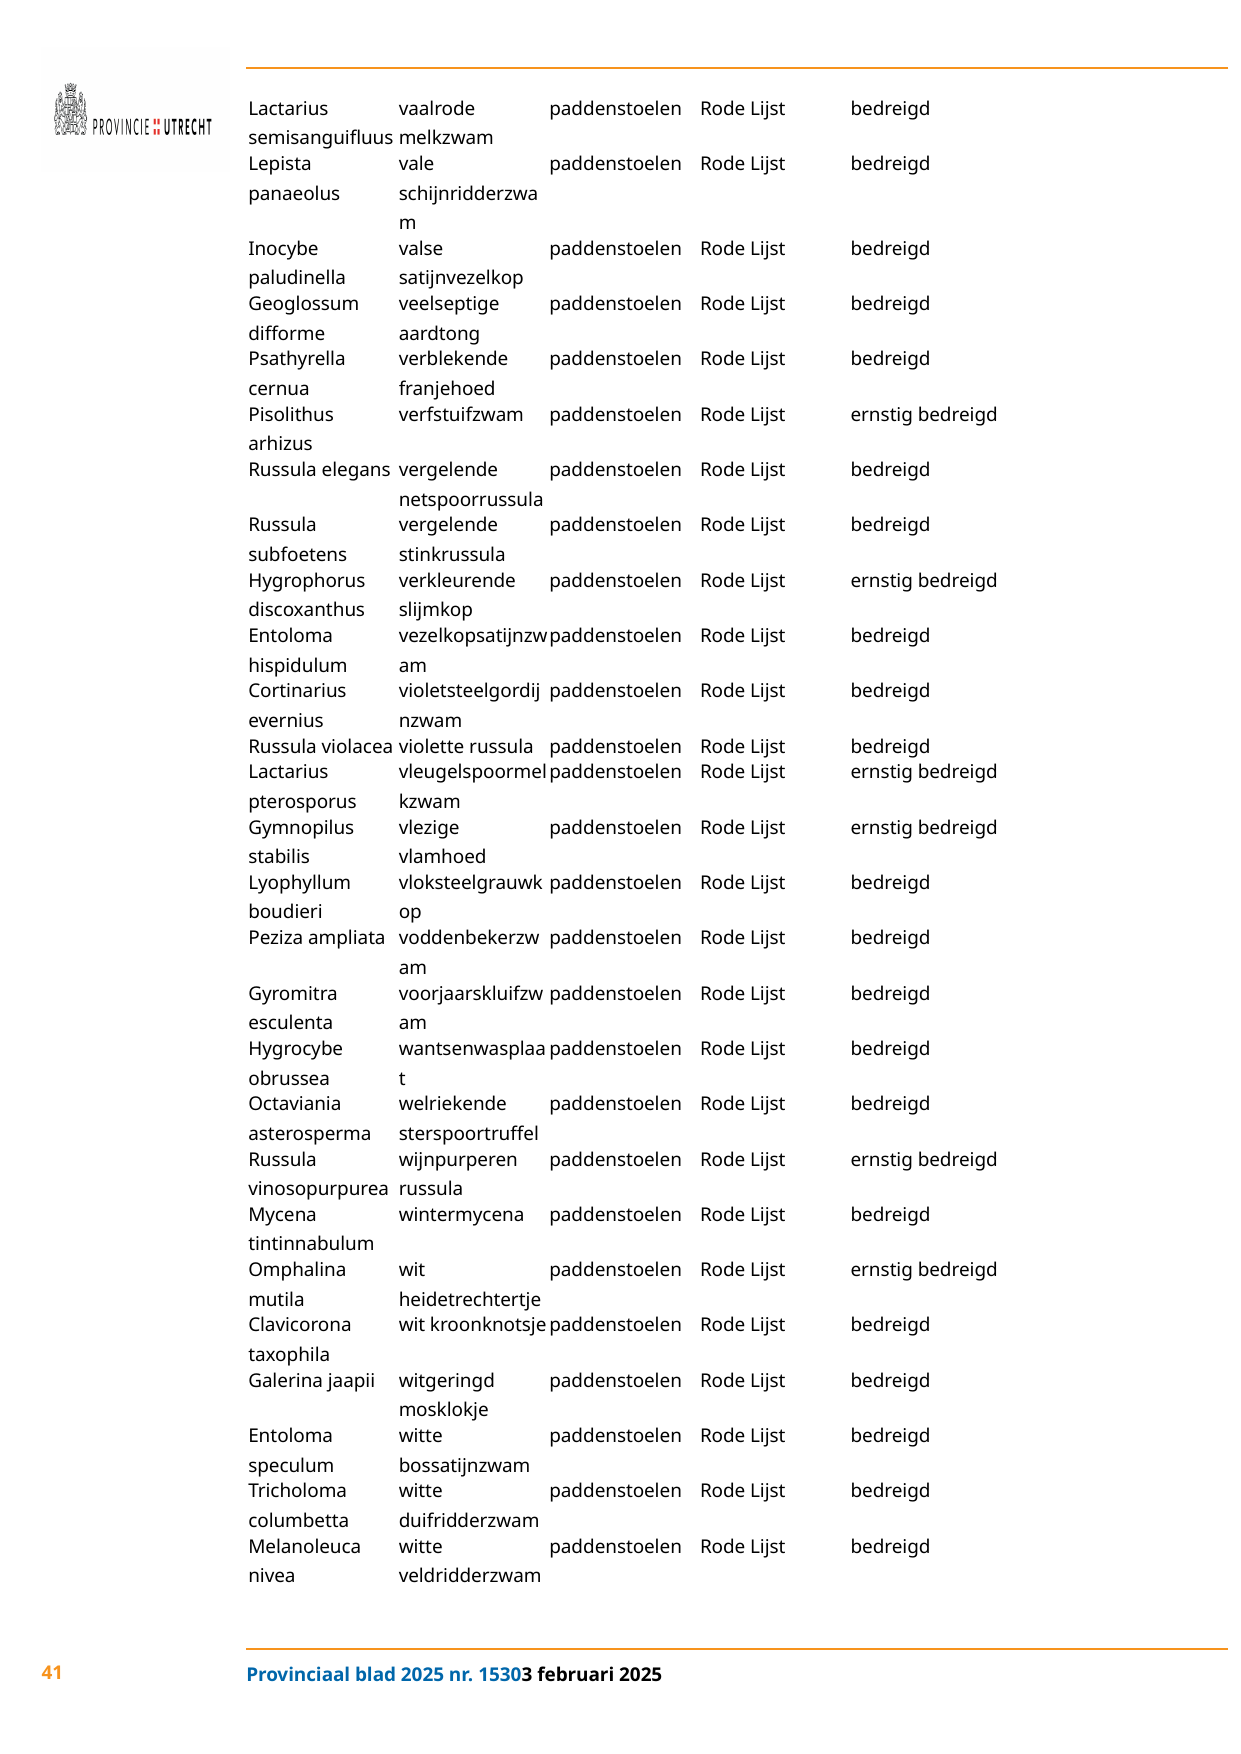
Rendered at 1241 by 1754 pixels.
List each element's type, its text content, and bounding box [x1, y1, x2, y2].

table_cell paddenstoelen [549, 1035, 700, 1090]
table_cell paddenstoelen [549, 401, 700, 456]
table_cell [1001, 869, 1152, 924]
table_cell [1001, 759, 1152, 814]
table_cell paddenstoelen [549, 512, 700, 567]
table_cell Entoloma hispidulum [248, 622, 398, 677]
table_cell vezelkopsatijnzwam [399, 622, 549, 677]
table_cell bedreigd [850, 1035, 1001, 1090]
table_cell violetsteelgordijnzwam [399, 678, 549, 733]
table_cell Rode Lijst [700, 1146, 850, 1201]
table_cell wit kroonknotsje [399, 1312, 549, 1367]
table_cell bedreigd [850, 980, 1001, 1035]
table_cell paddenstoelen [549, 925, 700, 980]
table_cell [1001, 980, 1152, 1035]
table_cell ernstig bedreigd [850, 567, 1001, 622]
table_cell Rode Lijst [700, 733, 850, 758]
table_cell paddenstoelen [549, 456, 700, 512]
table_cell Rode Lijst [700, 1201, 850, 1256]
table_cell [1001, 1201, 1152, 1256]
table_cell [1001, 1256, 1152, 1312]
table_cell wantsenwasplaat [399, 1035, 549, 1090]
table_cell paddenstoelen [549, 622, 700, 677]
table_cell [1001, 678, 1152, 733]
table_cell Gyromitra esculenta [248, 980, 398, 1035]
table_cell [1001, 622, 1152, 677]
table_cell paddenstoelen [549, 1422, 700, 1478]
table_cell wintermycena [399, 1201, 549, 1256]
table_cell voorjaarskluifzwam [399, 980, 549, 1035]
table_cell [1001, 290, 1152, 346]
table_cell Mycena tintinnabulum [248, 1201, 398, 1256]
table_cell Pisolithus arhizus [248, 401, 398, 456]
table_cell Inocybe paludinella [248, 235, 398, 290]
table_cell Geoglossum difforme [248, 290, 398, 346]
table_cell Rode Lijst [700, 456, 850, 512]
table_cell bedreigd [850, 346, 1001, 401]
table_cell Melanoleuca nivea [248, 1533, 398, 1588]
table_cell vleugelspoormelkzwam [399, 759, 549, 814]
table_cell Rode Lijst [700, 869, 850, 924]
table_cell Russula subfoetens [248, 512, 398, 567]
table_cell vergelende netspoorrussula [399, 456, 549, 512]
table_cell vergelende stinkrussula [399, 512, 549, 567]
table_cell verblekende franjehoed [399, 346, 549, 401]
table_cell bedreigd [850, 1090, 1001, 1146]
table_cell paddenstoelen [549, 1312, 700, 1367]
table_cell vlezige vlamhoed [399, 814, 549, 869]
table_cell Rode Lijst [700, 512, 850, 567]
table_cell [1001, 346, 1152, 401]
table_cell ernstig bedreigd [850, 1256, 1001, 1312]
table_cell bedreigd [850, 290, 1001, 346]
table_cell bedreigd [850, 1478, 1001, 1533]
table_cell paddenstoelen [549, 678, 700, 733]
table_cell paddenstoelen [549, 814, 700, 869]
table_cell bedreigd [850, 512, 1001, 567]
table_cell wit heidetrechtertje [399, 1256, 549, 1312]
table_cell Rode Lijst [700, 814, 850, 869]
table_cell bedreigd [850, 456, 1001, 512]
table_cell Rode Lijst [700, 1256, 850, 1312]
table_cell paddenstoelen [549, 346, 700, 401]
table_cell bedreigd [850, 1422, 1001, 1478]
table_cell Lyophyllum boudieri [248, 869, 398, 924]
table_cell [1001, 733, 1152, 758]
table_cell ernstig bedreigd [850, 1146, 1001, 1201]
table_cell Octaviania asterosperma [248, 1090, 398, 1146]
table_cell bedreigd [850, 1533, 1001, 1588]
table_cell Clavicorona taxophila [248, 1312, 398, 1367]
table_cell ernstig bedreigd [850, 401, 1001, 456]
table_cell paddenstoelen [549, 1146, 700, 1201]
table_cell bedreigd [850, 1367, 1001, 1422]
picture [41, 47, 231, 172]
table_cell [1001, 1312, 1152, 1367]
table_cell bedreigd [850, 95, 1001, 150]
table_cell paddenstoelen [549, 1478, 700, 1533]
table_cell verfstuifzwam [399, 401, 549, 456]
table_cell Rode Lijst [700, 235, 850, 290]
table_cell [1001, 925, 1152, 980]
table_cell paddenstoelen [549, 1090, 700, 1146]
table_cell Rode Lijst [700, 346, 850, 401]
table_cell paddenstoelen [549, 759, 700, 814]
table_cell Rode Lijst [700, 1367, 850, 1422]
table_cell [1001, 1478, 1152, 1533]
table_cell [1001, 814, 1152, 869]
table_cell paddenstoelen [549, 150, 700, 235]
table_cell bedreigd [850, 235, 1001, 290]
table_cell violette russula [399, 733, 549, 758]
table_cell valse satijnvezelkop [399, 235, 549, 290]
table_cell paddenstoelen [549, 733, 700, 758]
table_cell witte veldridderzwam [399, 1533, 549, 1588]
table_cell Tricholoma columbetta [248, 1478, 398, 1533]
table_cell bedreigd [850, 622, 1001, 677]
table_cell witgeringd mosklokje [399, 1367, 549, 1422]
table_cell Rode Lijst [700, 290, 850, 346]
table_cell Rode Lijst [700, 759, 850, 814]
table_cell Rode Lijst [700, 1312, 850, 1367]
table_cell Peziza ampliata [248, 925, 398, 980]
table_cell bedreigd [850, 150, 1001, 235]
table_cell Rode Lijst [700, 567, 850, 622]
table_cell witte bossatijnzwam [399, 1422, 549, 1478]
table_cell paddenstoelen [549, 290, 700, 346]
table_cell paddenstoelen [549, 1367, 700, 1422]
table_cell bedreigd [850, 1312, 1001, 1367]
table_cell voddenbekerzwam [399, 925, 549, 980]
table_cell ernstig bedreigd [850, 814, 1001, 869]
table_cell vloksteelgrauwkop [399, 869, 549, 924]
table_cell Russula elegans [248, 456, 398, 512]
table_cell bedreigd [850, 869, 1001, 924]
table_cell wijnpurperen russula [399, 1146, 549, 1201]
table_cell welriekende sterspoortruffel [399, 1090, 549, 1146]
table_cell bedreigd [850, 733, 1001, 758]
table_cell Galerina jaapii [248, 1367, 398, 1422]
table_cell Entoloma speculum [248, 1422, 398, 1478]
table_cell Rode Lijst [700, 401, 850, 456]
table_cell Russula vinosopurpurea [248, 1146, 398, 1201]
table_cell [1001, 512, 1152, 567]
table_cell paddenstoelen [549, 95, 700, 150]
table_cell [1001, 235, 1152, 290]
table_cell [1001, 95, 1152, 150]
table_cell paddenstoelen [549, 869, 700, 924]
table_cell Gymnopilus stabilis [248, 814, 398, 869]
table_cell paddenstoelen [549, 235, 700, 290]
table_cell [1001, 1422, 1152, 1478]
table_cell Rode Lijst [700, 1422, 850, 1478]
table_cell Rode Lijst [700, 1533, 850, 1588]
table_cell [1001, 456, 1152, 512]
table_cell vaalrode melkzwam [399, 95, 549, 150]
table_cell Rode Lijst [700, 150, 850, 235]
table_cell paddenstoelen [549, 1533, 700, 1588]
table_cell [1001, 1533, 1152, 1588]
table_cell bedreigd [850, 1201, 1001, 1256]
table_cell bedreigd [850, 678, 1001, 733]
table_cell Omphalina mutila [248, 1256, 398, 1312]
table_cell Rode Lijst [700, 622, 850, 677]
table_cell Rode Lijst [700, 95, 850, 150]
table_cell Hygrophorus discoxanthus [248, 567, 398, 622]
table_cell Rode Lijst [700, 980, 850, 1035]
table_cell Rode Lijst [700, 1478, 850, 1533]
table_cell paddenstoelen [549, 1256, 700, 1312]
table_cell Hygrocybe obrussea [248, 1035, 398, 1090]
table_cell bedreigd [850, 925, 1001, 980]
table_cell Lepista panaeolus [248, 150, 398, 235]
table_cell [1001, 1146, 1152, 1201]
table_cell Rode Lijst [700, 678, 850, 733]
table_cell paddenstoelen [549, 980, 700, 1035]
table_cell Rode Lijst [700, 1035, 850, 1090]
table_cell witte duifridderzwam [399, 1478, 549, 1533]
table_cell [1001, 567, 1152, 622]
table_cell Rode Lijst [700, 1090, 850, 1146]
table_cell Lactarius pterosporus [248, 759, 398, 814]
table_cell Russula violacea [248, 733, 398, 758]
table_cell [1001, 1090, 1152, 1146]
table_cell [1001, 401, 1152, 456]
table_cell ernstig bedreigd [850, 759, 1001, 814]
table_cell vale schijnridderzwam [399, 150, 549, 235]
table_cell [1001, 150, 1152, 235]
table_cell paddenstoelen [549, 1201, 700, 1256]
table_cell paddenstoelen [549, 567, 700, 622]
table_cell Rode Lijst [700, 925, 850, 980]
table_cell Psathyrella cernua [248, 346, 398, 401]
table_cell [1001, 1035, 1152, 1090]
table_cell [1001, 1367, 1152, 1422]
table_cell verkleurende slijmkop [399, 567, 549, 622]
table_cell Lactarius semisanguifluus [248, 95, 398, 150]
table_cell Cortinarius evernius [248, 678, 398, 733]
table_cell veelseptige aardtong [399, 290, 549, 346]
